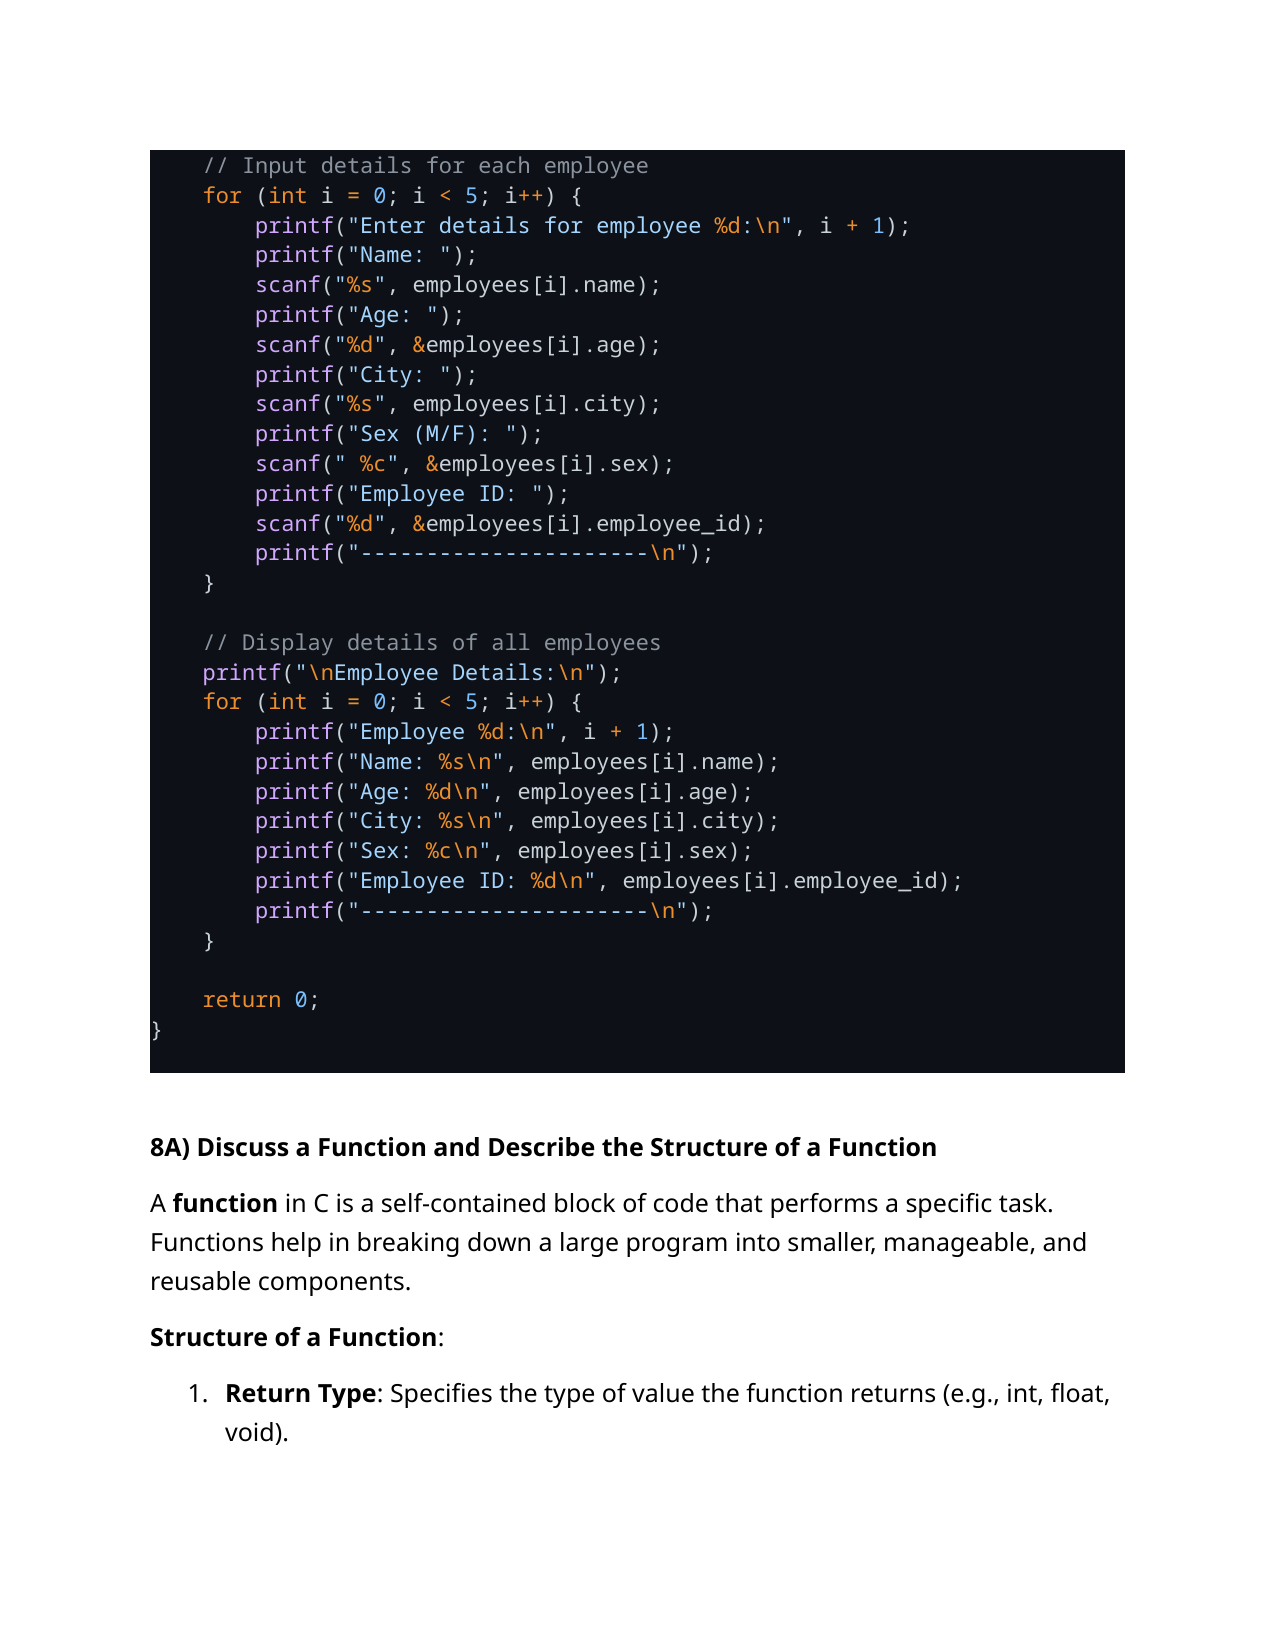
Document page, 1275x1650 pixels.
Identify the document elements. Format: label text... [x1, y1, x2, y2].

text return 0; [150, 984, 1125, 1014]
text printf("City: %s\n", employees[i].city); [150, 805, 1125, 835]
text scanf("%s", employees[i].city); [150, 388, 1125, 418]
text printf("Age: %d\n", employees[i].age); [150, 776, 1125, 805]
text } [150, 924, 1125, 954]
text printf("Name: "); [150, 239, 1125, 269]
text printf("City: "); [150, 358, 1125, 388]
text printf("Name: %s\n", employees[i].name); [150, 746, 1125, 776]
text for (int i = 0; i < 5; i++) { [150, 180, 1125, 209]
text // Input details for each employee [150, 150, 1125, 180]
text } [150, 1014, 1125, 1044]
text scanf(" %c", &employees[i].sex); [150, 448, 1125, 478]
text // Display details of all employees [150, 627, 1125, 656]
text printf("Employee ID: %d\n", employees[i].employee_id); [150, 865, 1125, 895]
text Structure of a Function: [150, 1319, 1125, 1353]
text for (int i = 0; i < 5; i++) { [150, 686, 1125, 716]
text } [150, 567, 1125, 597]
text printf("\nEmployee Details:\n"); [150, 656, 1125, 686]
text printf("----------------------\n"); [150, 537, 1125, 567]
text scanf("%d", &employees[i].age); [150, 329, 1125, 358]
text printf("Employee ID: "); [150, 478, 1125, 507]
text scanf("%d", &employees[i].employee_id); [150, 507, 1125, 537]
text printf("Sex (M/F): "); [150, 418, 1125, 448]
text A function in C is a self-contained block of code that performs a specific task. Functions help in breaking down a large program into smaller, manageable, and reusable components. [150, 1185, 1125, 1298]
text printf("----------------------\n"); [150, 895, 1125, 924]
text printf("Sex: %c\n", employees[i].sex); [150, 835, 1125, 865]
text scanf("%s", employees[i].name); [150, 269, 1125, 299]
list Return Type: Specifies the type of value the function returns (e.g., int, float, void). [187, 1375, 1125, 1448]
text 8A) Discuss a Function and Describe the Structure of a Function [150, 1129, 1125, 1163]
text printf("Employee %d:\n", i + 1); [150, 716, 1125, 746]
text printf("Age: "); [150, 299, 1125, 329]
text printf("Enter details for employee %d:\n", i + 1); [150, 209, 1125, 239]
